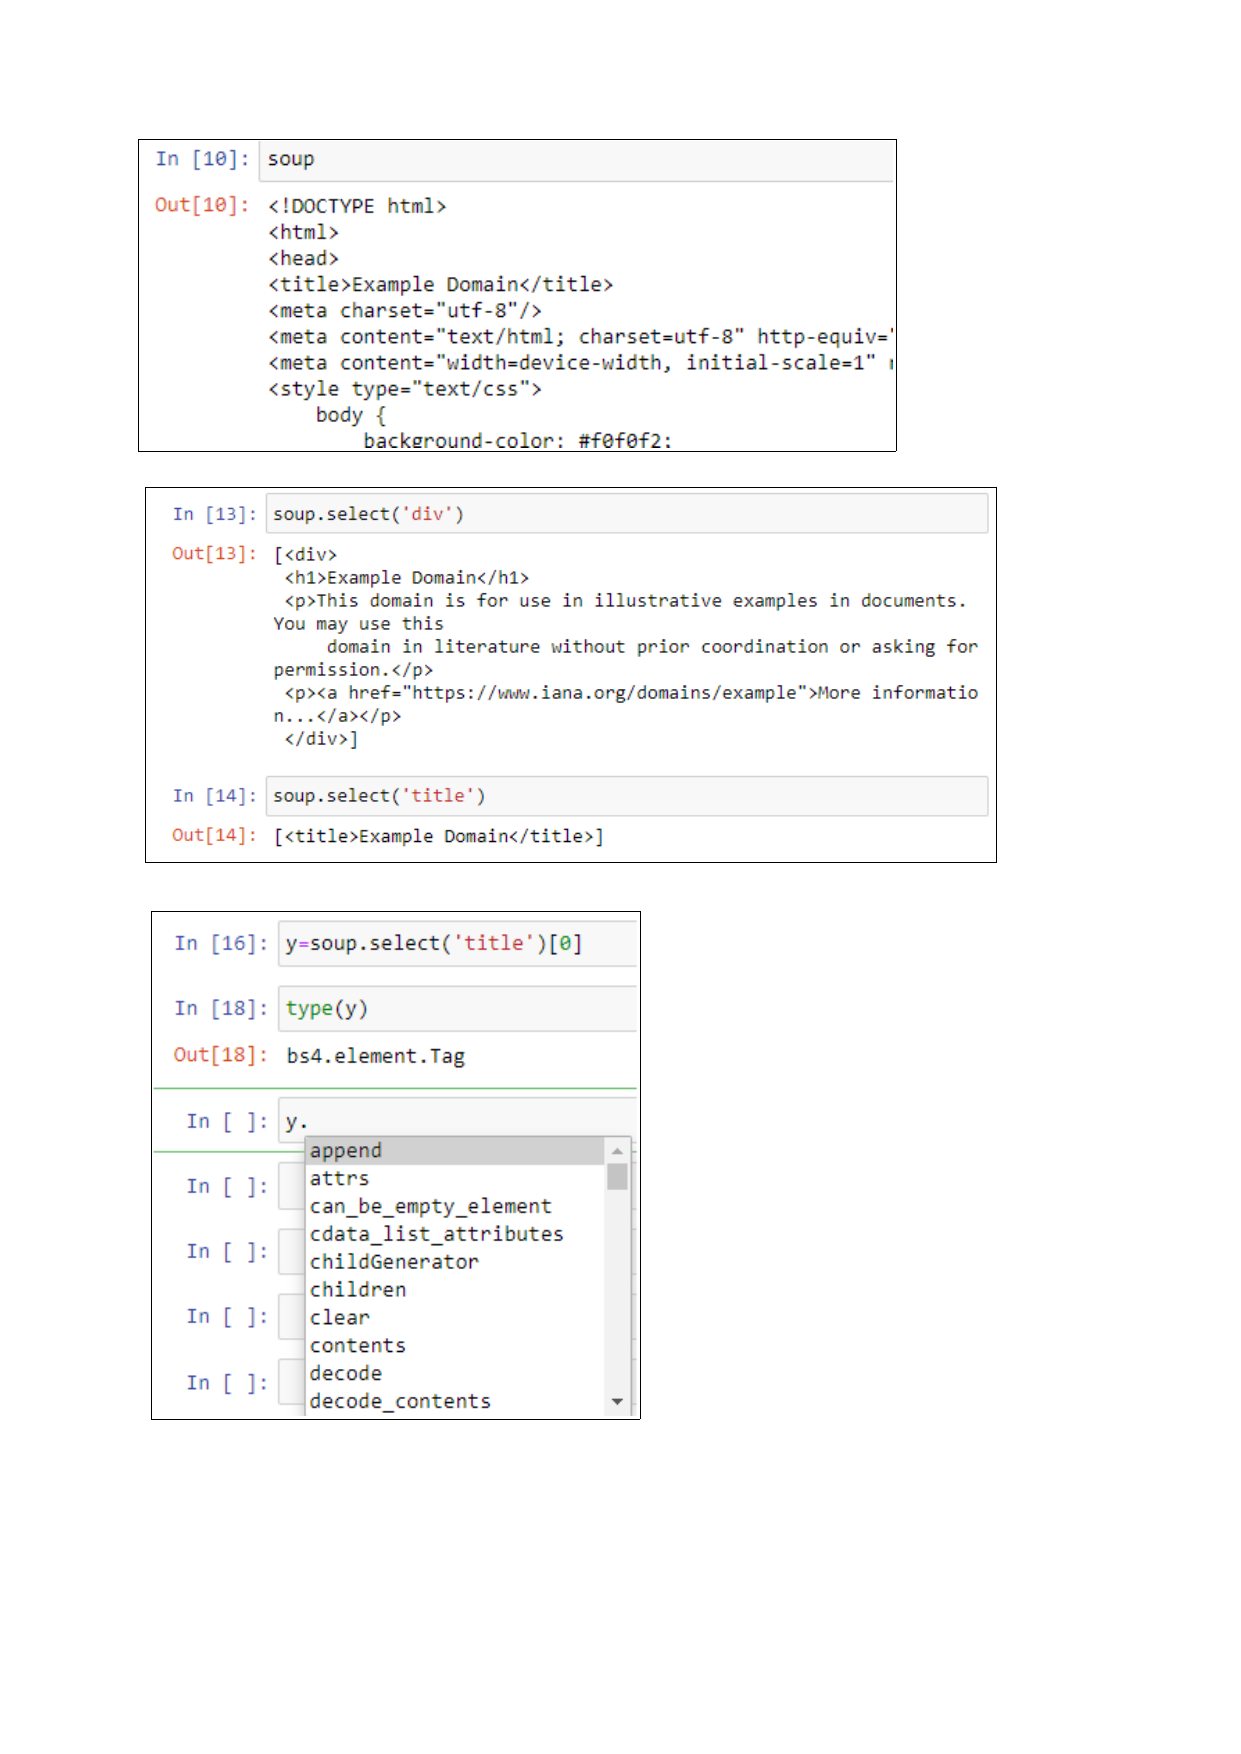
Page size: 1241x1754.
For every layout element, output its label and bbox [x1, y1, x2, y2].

picture [153, 913, 637, 1416]
picture [148, 489, 993, 860]
picture [141, 141, 893, 448]
